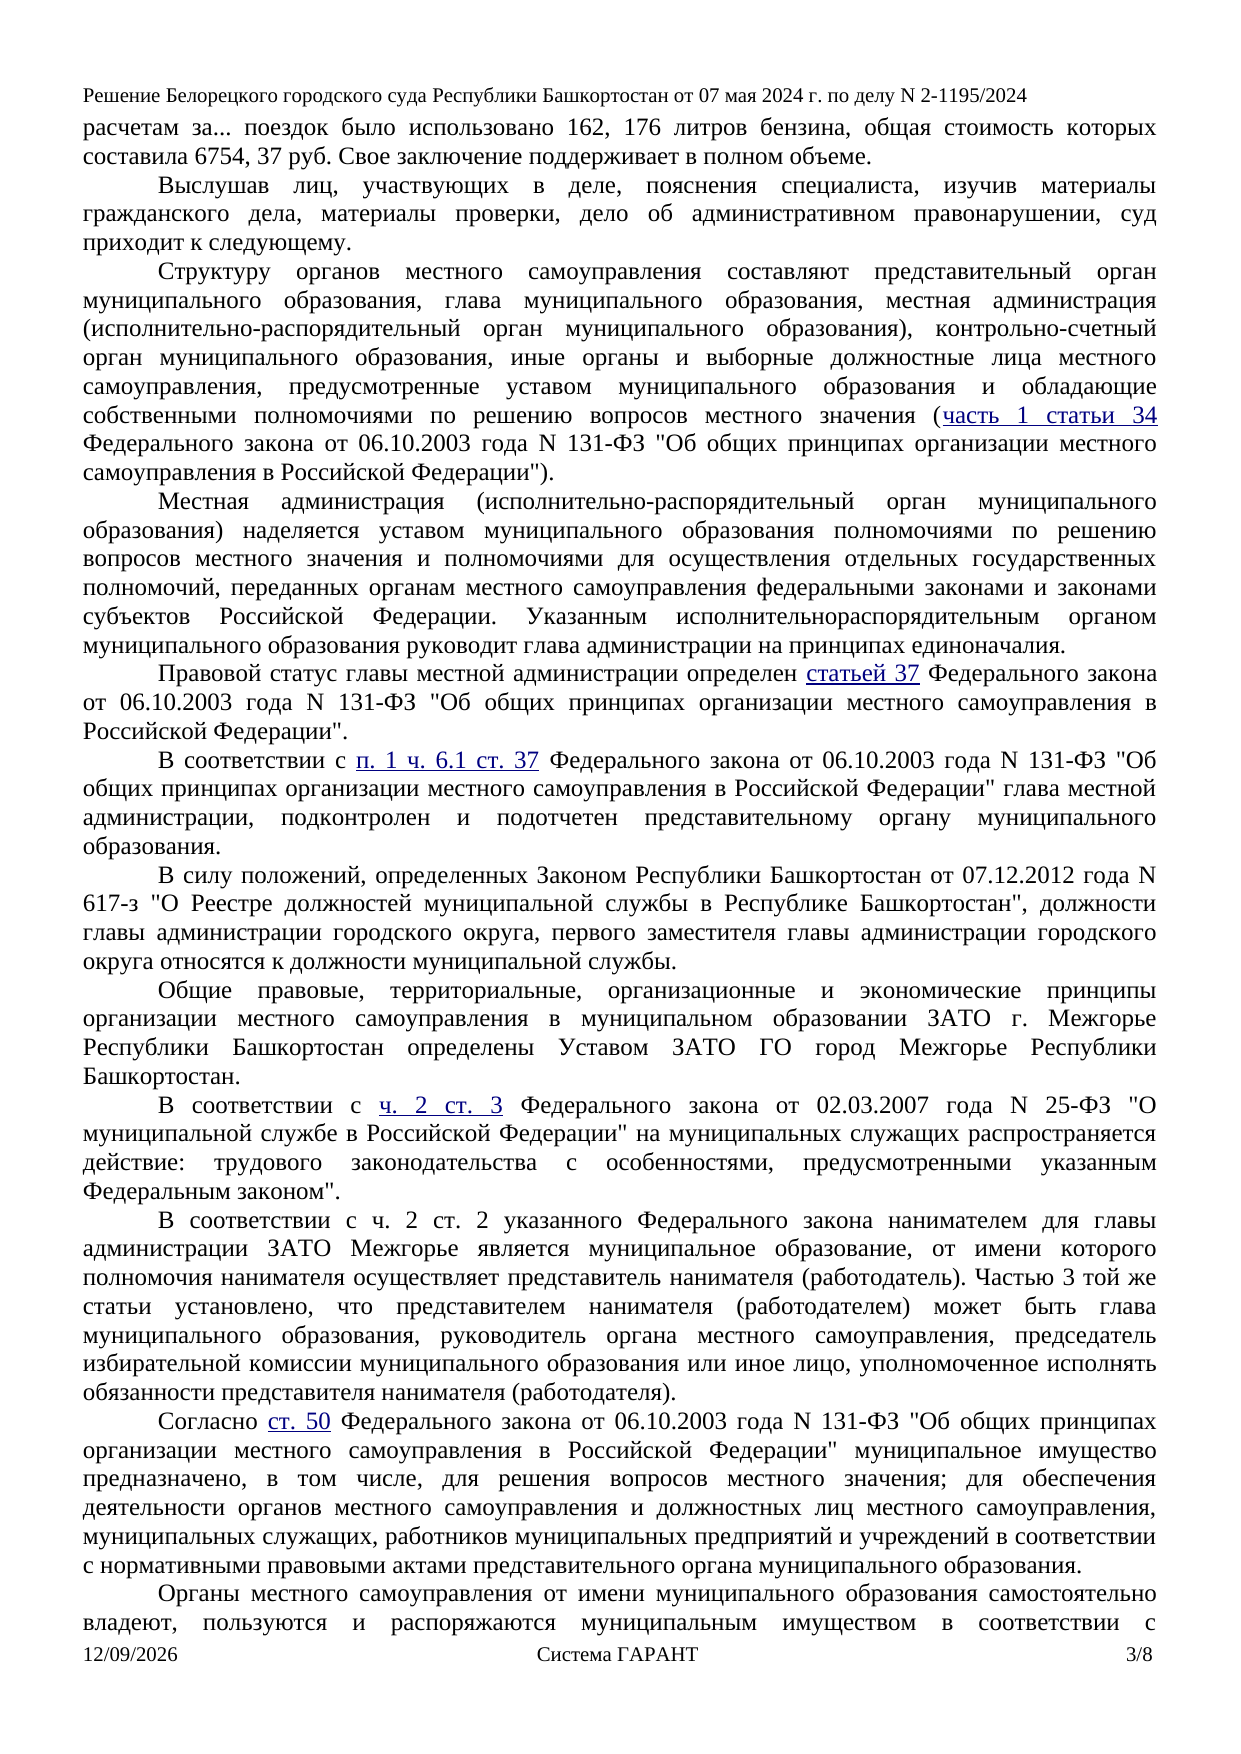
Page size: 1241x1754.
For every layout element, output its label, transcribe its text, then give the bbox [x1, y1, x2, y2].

text Правовой статус главы местной администрации определен статьей 37 Федерального закона от 06.10.2003 года N 131-ФЗ "Об общих принципах организации местного самоуправления в Российской Федерации". [83, 658, 1157, 745]
text Местная администрация (исполнительно-распорядительный орган муниципального образования) наделяется уставом муниципального образования полномочиями по решению вопросов местного значения и полномочиями для осуществления отдельных государственных полномочий, переданных органам местного самоуправления федеральными законами и законами субъектов Российской Федерации. Указанным исполнительнораспорядительным органом муниципального образования руководит глава администрации на принципах единоначалия. [83, 486, 1157, 658]
text В силу положений, определенных Законом Республики Башкортостан от 07.12.2012 года N 617-з "О Реестре должностей муниципальной службы в Республике Башкортостан", должности главы администрации городского округа, первого заместителя главы администрации городского округа относятся к должности муниципальной службы. [83, 860, 1157, 975]
text В соответствии с ч. 2 ст. 3 Федерального закона от 02.03.2007 года N 25-ФЗ "О муниципальной службе в Российской Федерации" на муниципальных служащих распространяется действие: трудового законодательства с особенностями, предусмотренными указанным Федеральным законом". [83, 1090, 1157, 1205]
text Согласно ст. 50 Федерального закона от 06.10.2003 года N 131-ФЗ "Об общих принципах организации местного самоуправления в Российской Федерации" муниципальное имущество предназначено, в том числе, для решения вопросов местного значения; для обеспечения деятельности органов местного самоуправления и должностных лиц местного самоуправления, муниципальных служащих, работников муниципальных предприятий и учреждений в соответствии с нормативными правовыми актами представительного органа муниципального образования. [83, 1406, 1157, 1578]
text Общие правовые, территориальные, организационные и экономические принципы организации местного самоуправления в муниципальном образовании ЗАТО г. Межгорье Республики Башкортостан определены Уставом ЗАТО ГО город Межгорье Республики Башкортостан. [83, 975, 1157, 1090]
text В соответствии с ч. 2 ст. 2 указанного Федерального закона нанимателем для главы администрации ЗАТО Межгорье является муниципальное образование, от имени которого полномочия нанимателя осуществляет представитель нанимателя (работодатель). Частью 3 той же статьи установлено, что представителем нанимателя (работодателем) может быть глава муниципального образования, руководитель органа местного самоуправления, председатель избирательной комиссии муниципального образования или иное лицо, уполномоченное исполнять обязанности представителя нанимателя (работодателя). [83, 1205, 1157, 1406]
text расчетам за... поездок было использовано 162, 176 литров бензина, общая стоимость которых составила 6754, 37 руб. Свое заключение поддерживает в полном объеме. [83, 112, 1157, 170]
text В соответствии с п. 1 ч. 6.1 ст. 37 Федерального закона от 06.10.2003 года N 131-ФЗ "Об общих принципах организации местного самоуправления в Российской Федерации" глава местной администрации, подконтролен и подотчетен представительному органу муниципального образования. [83, 745, 1157, 860]
text Выслушав лиц, участвующих в деле, пояснения специалиста, изучив материалы гражданского дела, материалы проверки, дело об административном правонарушении, суд приходит к следующему. [83, 170, 1157, 256]
text Органы местного самоуправления от имени муниципального образования самостоятельно владеют, пользуются и распоряжаются муниципальным имуществом в соответствии с [83, 1578, 1157, 1636]
text Структуру органов местного самоуправления составляют представительный орган муниципального образования, глава муниципального образования, местная администрация (исполнительно-распорядительный орган муниципального образования), контрольно-счетный орган муниципального образования, иные органы и выборные должностные лица местного самоуправления, предусмотренные уставом муниципального образования и обладающие собственными полномочиями по решению вопросов местного значения (часть 1 статьи 34 Федерального закона от 06.10.2003 года N 131-ФЗ "Об общих принципах организации местного самоуправления в Российской Федерации"). [83, 256, 1157, 486]
